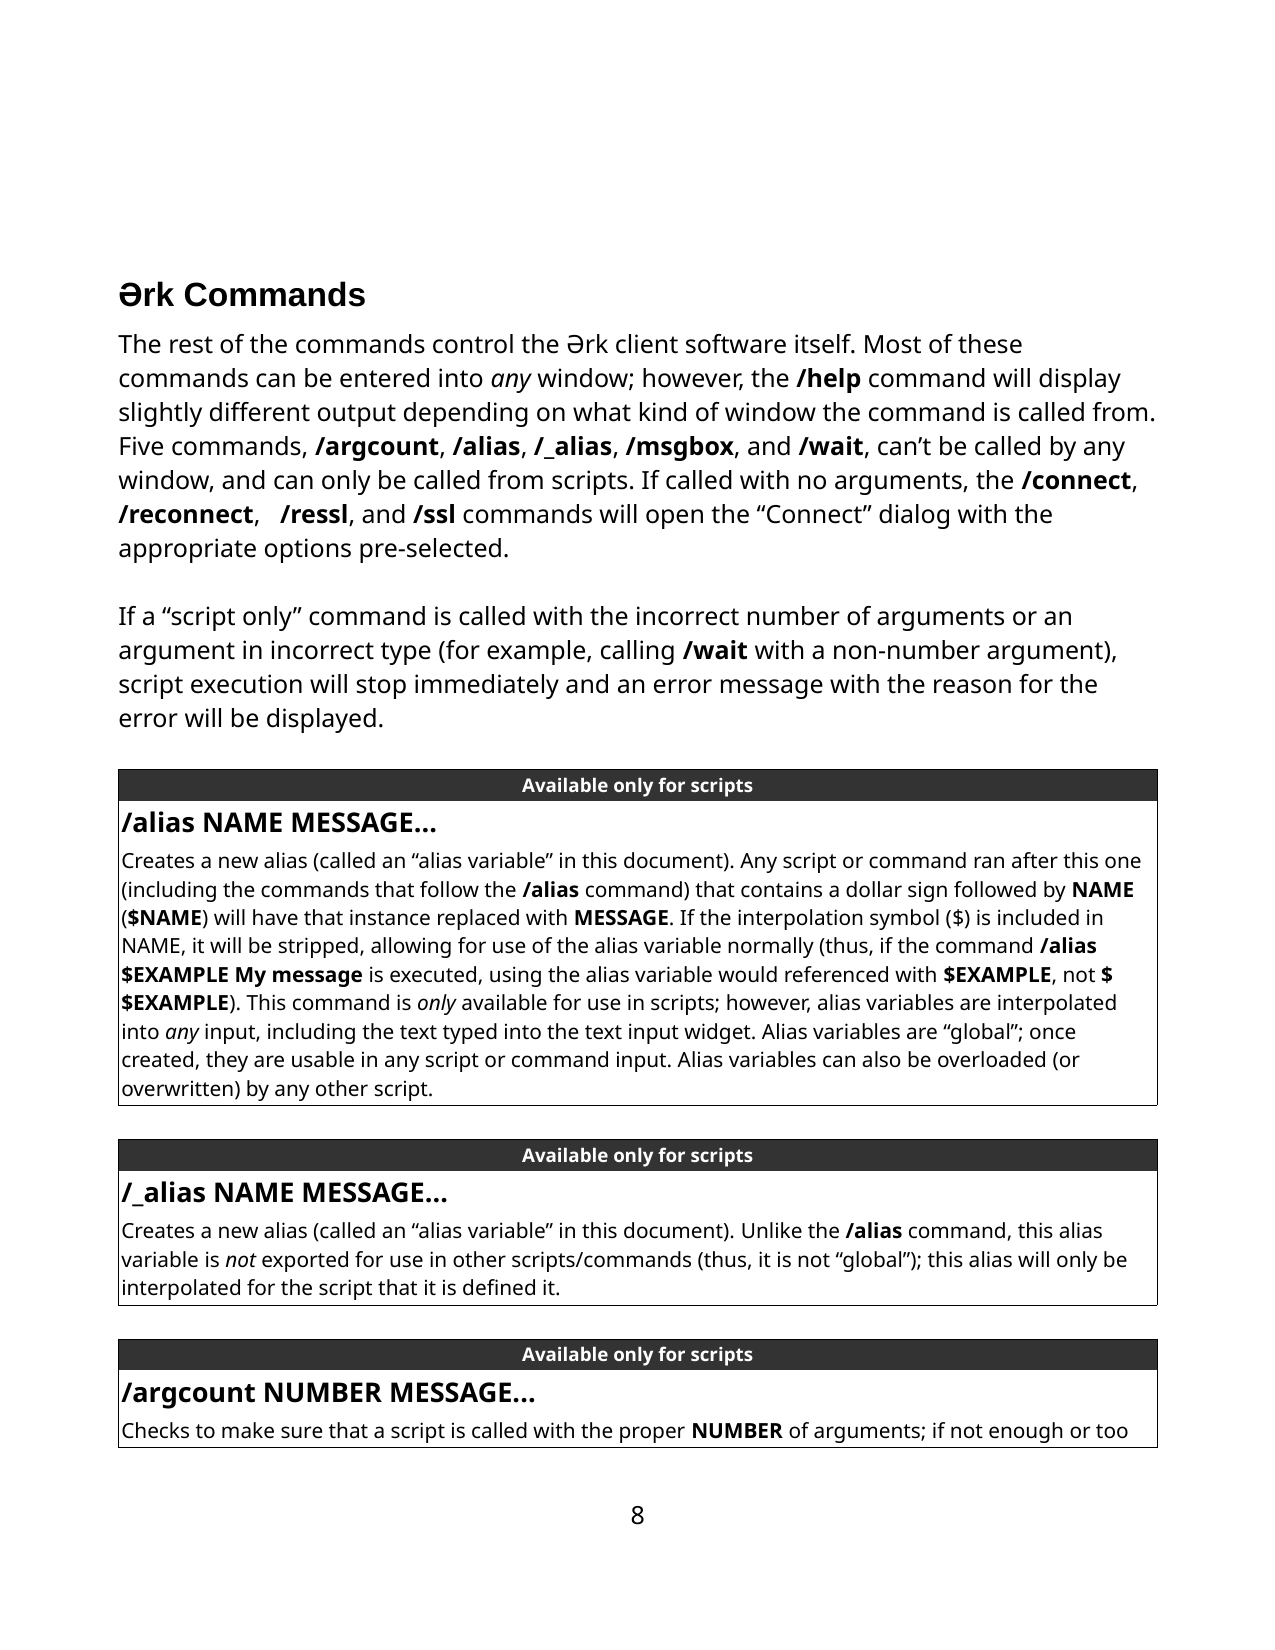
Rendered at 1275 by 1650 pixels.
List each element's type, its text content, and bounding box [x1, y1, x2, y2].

table_cell /_alias NAME MESSAGE... [119, 1171, 1157, 1213]
text The rest of the commands control the Ərk client software itself. Most of these commands can be entered into any window; however, the /help command will display slightly different output depending on what kind of window the command is called from. Five commands, /argcount, /alias, /_alias, /msgbox, and /wait, can’t be called by any window, and can only be called from scripts. If called with no arguments, the /connect, /reconnect, /ressl, and /ssl commands will open the “Connect” dialog with the appropriate options pre-selected. [118, 326, 1157, 565]
subtitle Ərk Commands [118, 275, 1157, 314]
table_cell Checks to make sure that a script is called with the proper NUMBER of arguments; if not enough or too [119, 1413, 1157, 1447]
table_cell Creates a new alias (called an “alias variable” in this document). Any script or command ran after this one (including the commands that follow the /alias command) that contains a dollar sign followed by NAME ($NAME) will have that instance replaced with MESSAGE. If the interpolation symbol ($) is included in NAME, it will be stripped, allowing for use of the alias variable normally (thus, if the command /alias $EXAMPLE My message is executed, using the alias variable would referenced with $EXAMPLE, not $$EXAMPLE). This command is only available for use in scripts; however, alias variables are interpolated into any input, including the text typed into the text input widget. Alias variables are “global”; once created, they are usable in any script or command input. Alias variables can also be overloaded (or overwritten) by any other script. [119, 843, 1157, 1105]
table_cell Creates a new alias (called an “alias variable” in this document). Unlike the /alias command, this alias variable is not exported for use in other scripts/commands (thus, it is not “global”); this alias will only be interpolated for the script that it is defined it. [119, 1214, 1157, 1304]
table_cell /argcount NUMBER MESSAGE... [119, 1370, 1157, 1413]
table_cell /alias NAME MESSAGE... [119, 801, 1157, 843]
text If a “script only” command is called with the incorrect number of arguments or an argument in incorrect type (for example, calling /wait with a non-number argument), script execution will stop immediately and an error message with the reason for the error will be displayed. [118, 599, 1157, 735]
table_header Available only for scripts [119, 1140, 1157, 1171]
table_header Available only for scripts [119, 1340, 1157, 1370]
table_header Available only for scripts [119, 770, 1157, 801]
